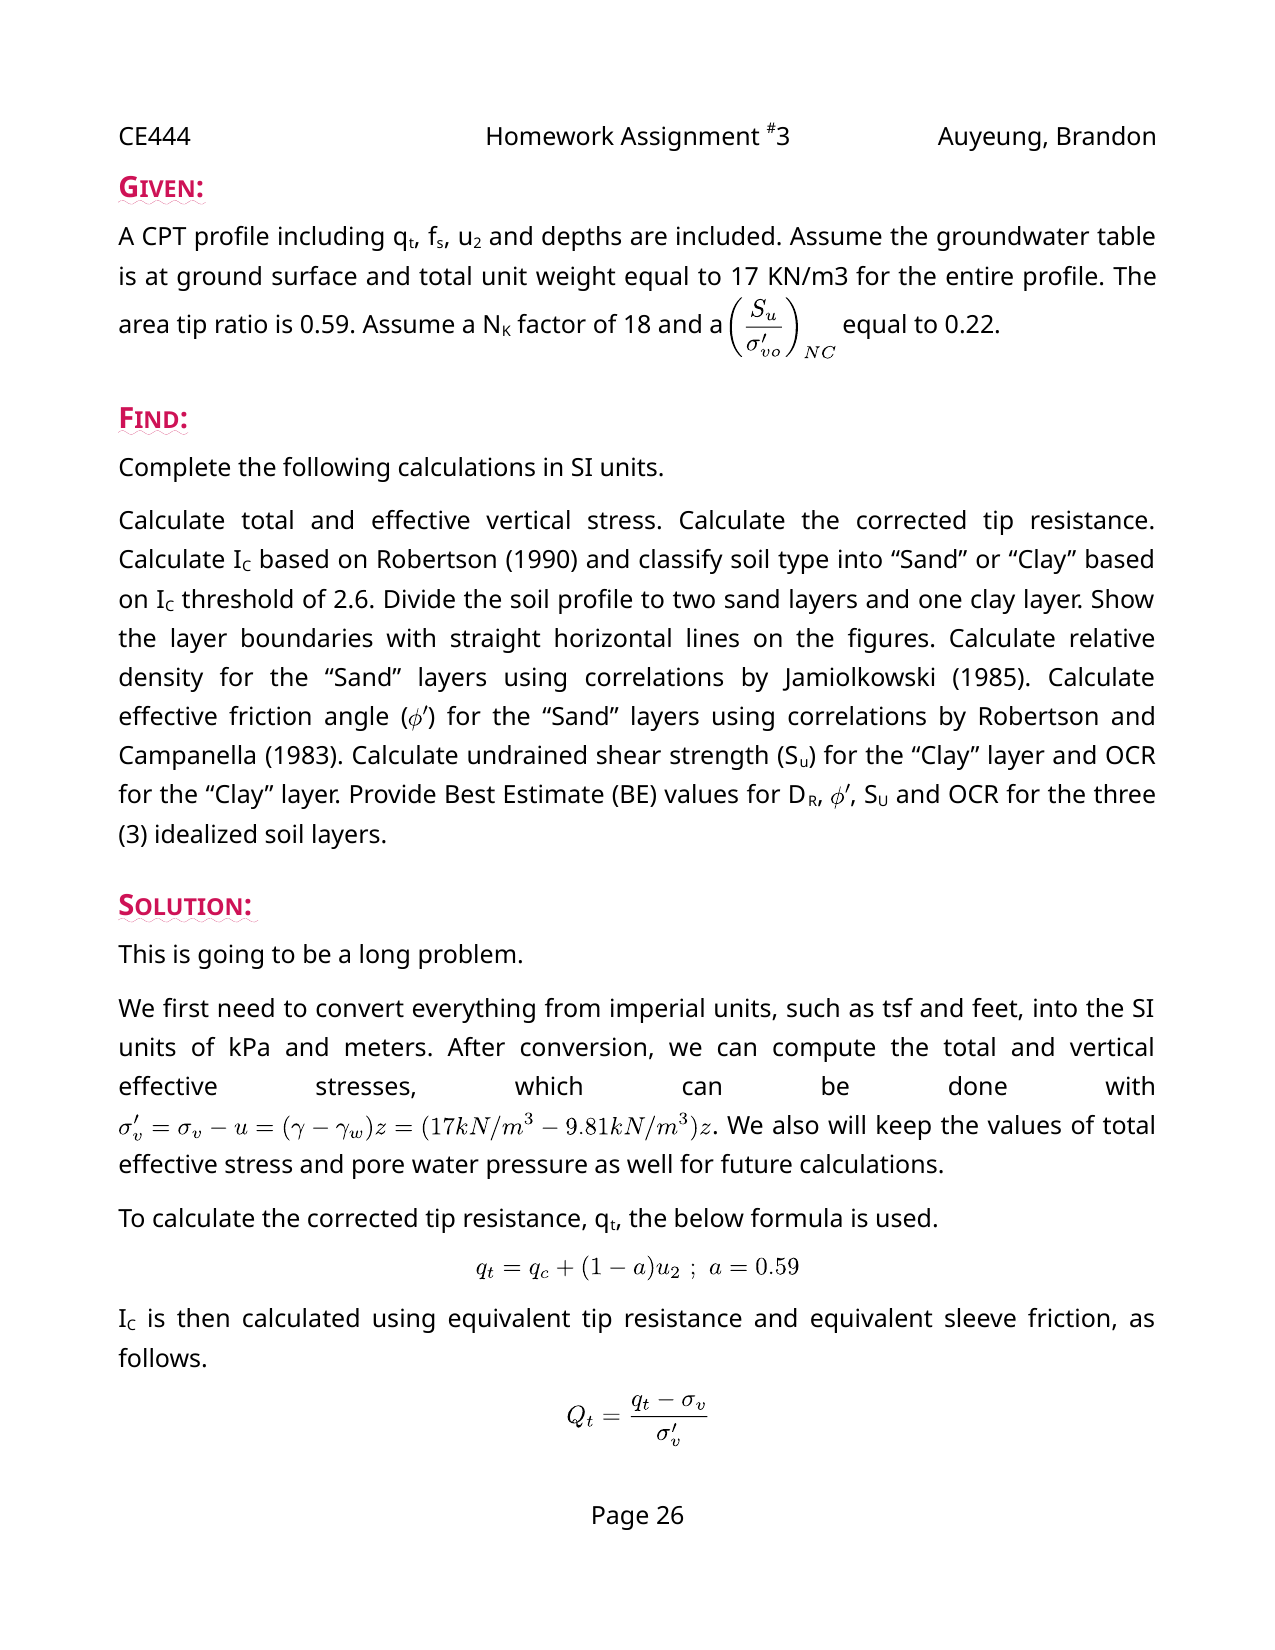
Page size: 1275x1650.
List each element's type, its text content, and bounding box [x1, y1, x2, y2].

text Calculate total and effective vertical stress. Calculate the corrected tip resistance. Calculate IC based on Robertson (1990) and classify soil type into “Sand” or “Clay” based on IC threshold of 2.6. Divide the soil profile to two sand layers and one clay layer. Show the layer boundaries with straight horizontal lines on the figures. Calculate relative density for the “Sand” layers using correlations by Jamiolkowski (1985). Calculate effective friction angle () for the “Sand” layers using correlations by Robertson and Campanella (1983). Calculate undrained shear strength (Su) for the “Clay” layer and OCR for the “Clay” layer. Provide Best Estimate (BE) values for DR, , SU and OCR for the three (3) idealized soil layers. [118, 503, 1157, 850]
text To calculate the corrected tip resistance, qt, the below formula is used. [118, 1201, 1157, 1235]
text Complete the following calculations in SI units. [118, 449, 1157, 483]
text A CPT profile including qt, fs, u2 and depths are included. Assume the groundwater table is at ground surface and total unit weight equal to 17 KN/m3 for the entire profile. The area tip ratio is 0.59. Assume a NK factor of 18 and a equal to 0.22. ​ [118, 219, 1157, 359]
subtitle Find: [118, 397, 1157, 437]
subtitle Solution: [118, 884, 1157, 924]
subtitle Given: [118, 167, 1157, 206]
text IC is then calculated using equivalent tip resistance and equivalent sleeve friction, as follows. [118, 1301, 1157, 1374]
text This is going to be a long problem. [118, 937, 1157, 971]
text We first need to convert everything from imperial units, such as tsf and feet, into the SI units of kPa and meters. After conversion, we can compute the total and vertical effective stresses, which can be done with . We also will keep the values of total effective stress and pore water pressure as well for future calculations. [118, 991, 1157, 1181]
